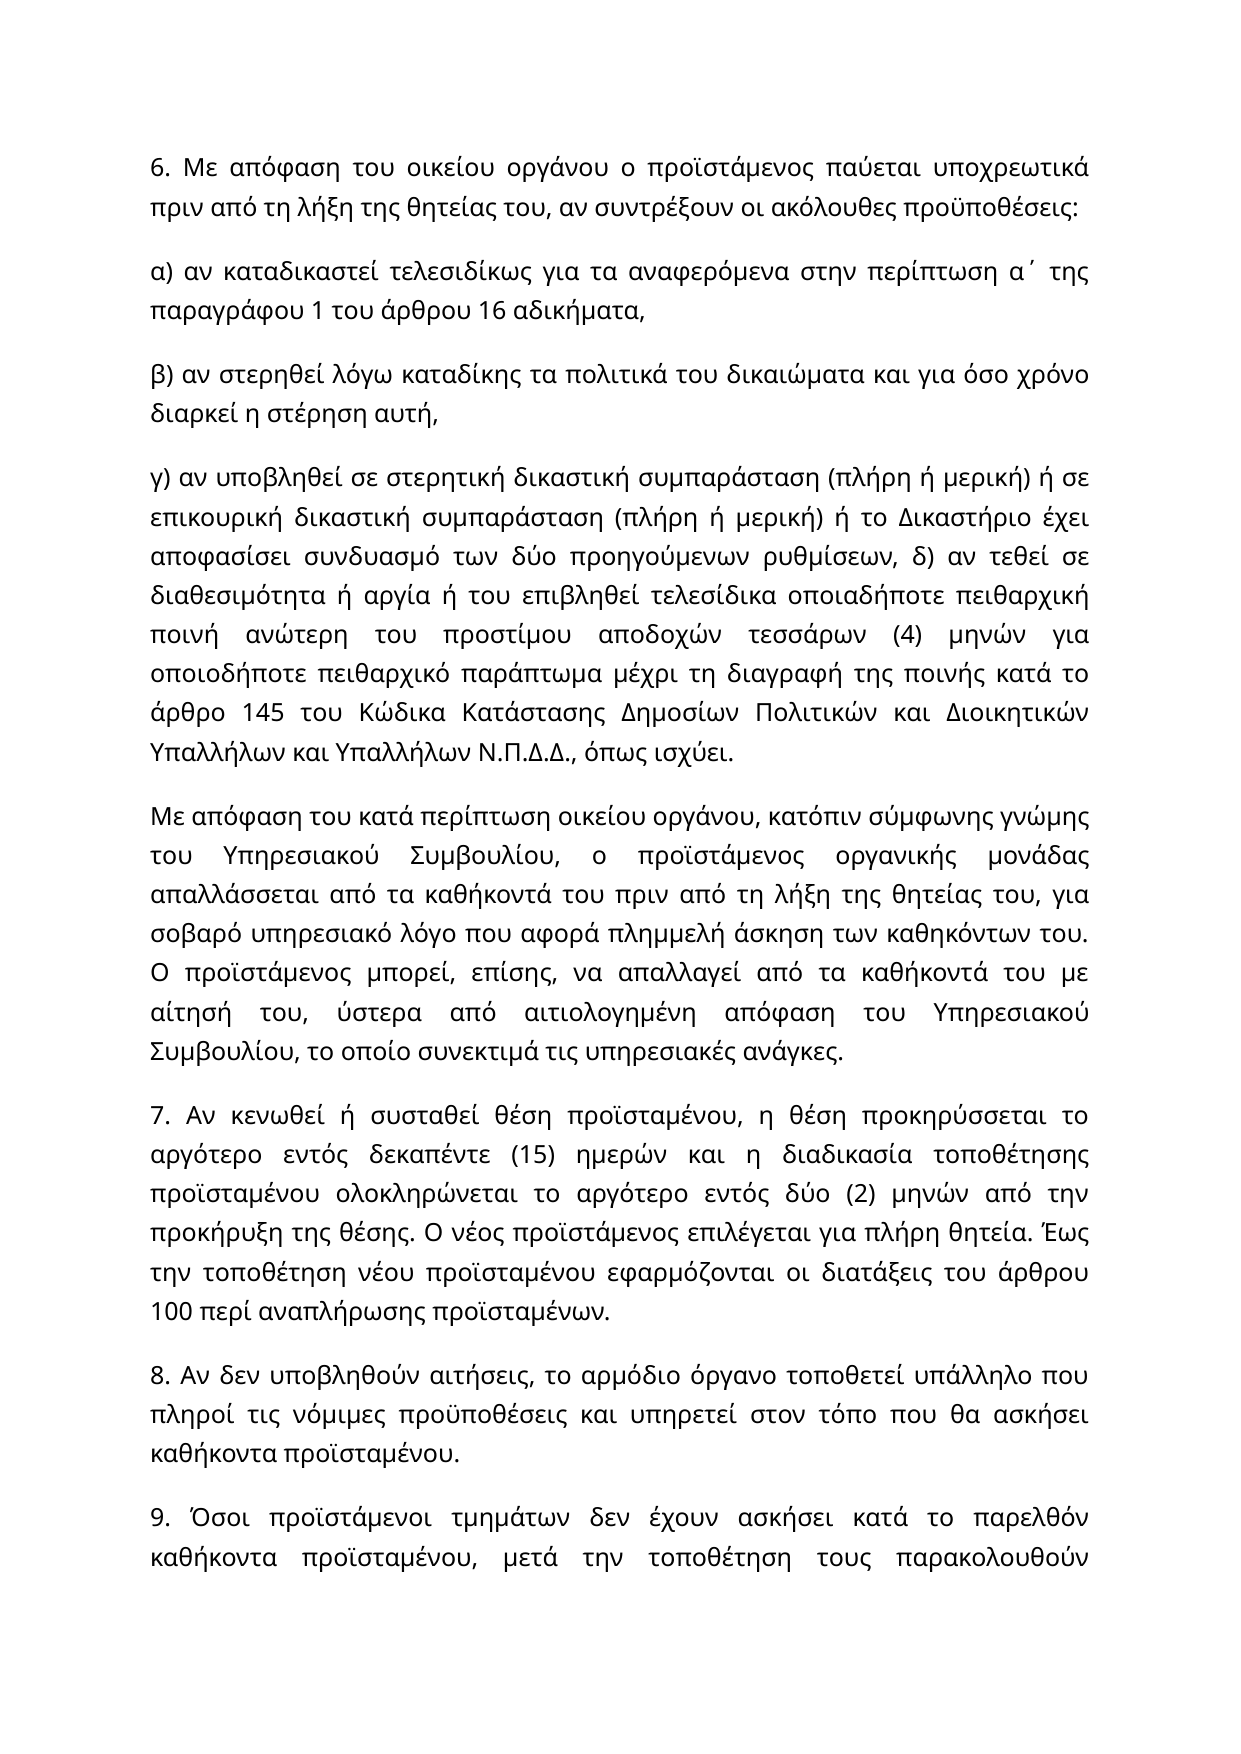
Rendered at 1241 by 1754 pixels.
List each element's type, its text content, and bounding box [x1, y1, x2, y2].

text β) αν στερηθεί λόγω καταδίκης τα πολιτικά του δικαιώματα και για όσο χρόνο διαρκεί η στέρηση αυτή, [150, 357, 1090, 430]
text 6. Με απόφαση του οικείου οργάνου ο προϊστάμενος παύεται υποχρεωτικά πριν από τη λήξη της θητείας του, αν συντρέξουν οι ακόλουθες προϋποθέσεις: [150, 150, 1090, 223]
text 9. Όσοι προϊστάμενοι τμημάτων δεν έχουν ασκήσει κατά το παρελθόν καθήκοντα προϊσταμένου, μετά την τοποθέτηση τους παρακολουθούν [150, 1500, 1090, 1573]
text 8. Αν δεν υποβληθούν αιτήσεις, το αρμόδιο όργανο τοποθετεί υπάλληλο που πληροί τις νόμιμες προϋποθέσεις και υπηρετεί στον τόπο που θα ασκήσει καθήκοντα προϊσταμένου. [150, 1357, 1090, 1470]
text Με απόφαση του κατά περίπτωση οικείου οργάνου, κατόπιν σύμφωνης γνώμης του Υπηρεσιακού Συμβουλίου, ο προϊστάμενος οργανικής μονάδας απαλλάσσεται από τα καθήκοντά του πριν από τη λήξη της θητείας του, για σοβαρό υπηρεσιακό λόγο που αφορά πλημμελή άσκηση των καθηκόντων του. Ο προϊστάμενος μπορεί, επίσης, να απαλλαγεί από τα καθήκοντά του με αίτησή του, ύστερα από αιτιολογημένη απόφαση του Υπηρεσιακού Συμβουλίου, το οποίο συνεκτιμά τις υπηρεσιακές ανάγκες. [150, 798, 1090, 1067]
text 7. Αν κενωθεί ή συσταθεί θέση προϊσταμένου, η θέση προκηρύσσεται το αργότερο εντός δεκαπέντε (15) ημερών και η διαδικασία τοποθέτησης προϊσταμένου ολοκληρώνεται το αργότερο εντός δύο (2) μηνών από την προκήρυξη της θέσης. Ο νέος προϊστάμενος επιλέγεται για πλήρη θητεία. Έως την τοποθέτηση νέου προϊσταμένου εφαρμόζονται οι διατάξεις του άρθρου 100 περί αναπλήρωσης προϊσταμένων. [150, 1097, 1090, 1327]
text α) αν καταδικαστεί τελεσιδίκως για τα αναφερόμενα στην περίπτωση α΄ της παραγράφου 1 του άρθρου 16 αδικήματα, [150, 253, 1090, 327]
text γ) αν υποβληθεί σε στερητική δικαστική συμπαράσταση (πλήρη ή μερική) ή σε επικουρική δικαστική συμπαράσταση (πλήρη ή μερική) ή το Δικαστήριο έχει αποφασίσει συνδυασμό των δύο προηγούμενων ρυθμίσεων, δ) αν τεθεί σε διαθεσιμότητα ή αργία ή του επιβληθεί τελεσίδικα οποιαδήποτε πειθαρχική ποινή ανώτερη του προστίμου αποδοχών τεσσάρων (4) μηνών για οποιοδήποτε πειθαρχικό παράπτωμα μέχρι τη διαγραφή της ποινής κατά το άρθρο 145 του Κώδικα Κατάστασης Δημοσίων Πολιτικών και Διοικητικών Υπαλλήλων και Υπαλλήλων Ν.Π.Δ.Δ., όπως ισχύει. [150, 460, 1090, 768]
